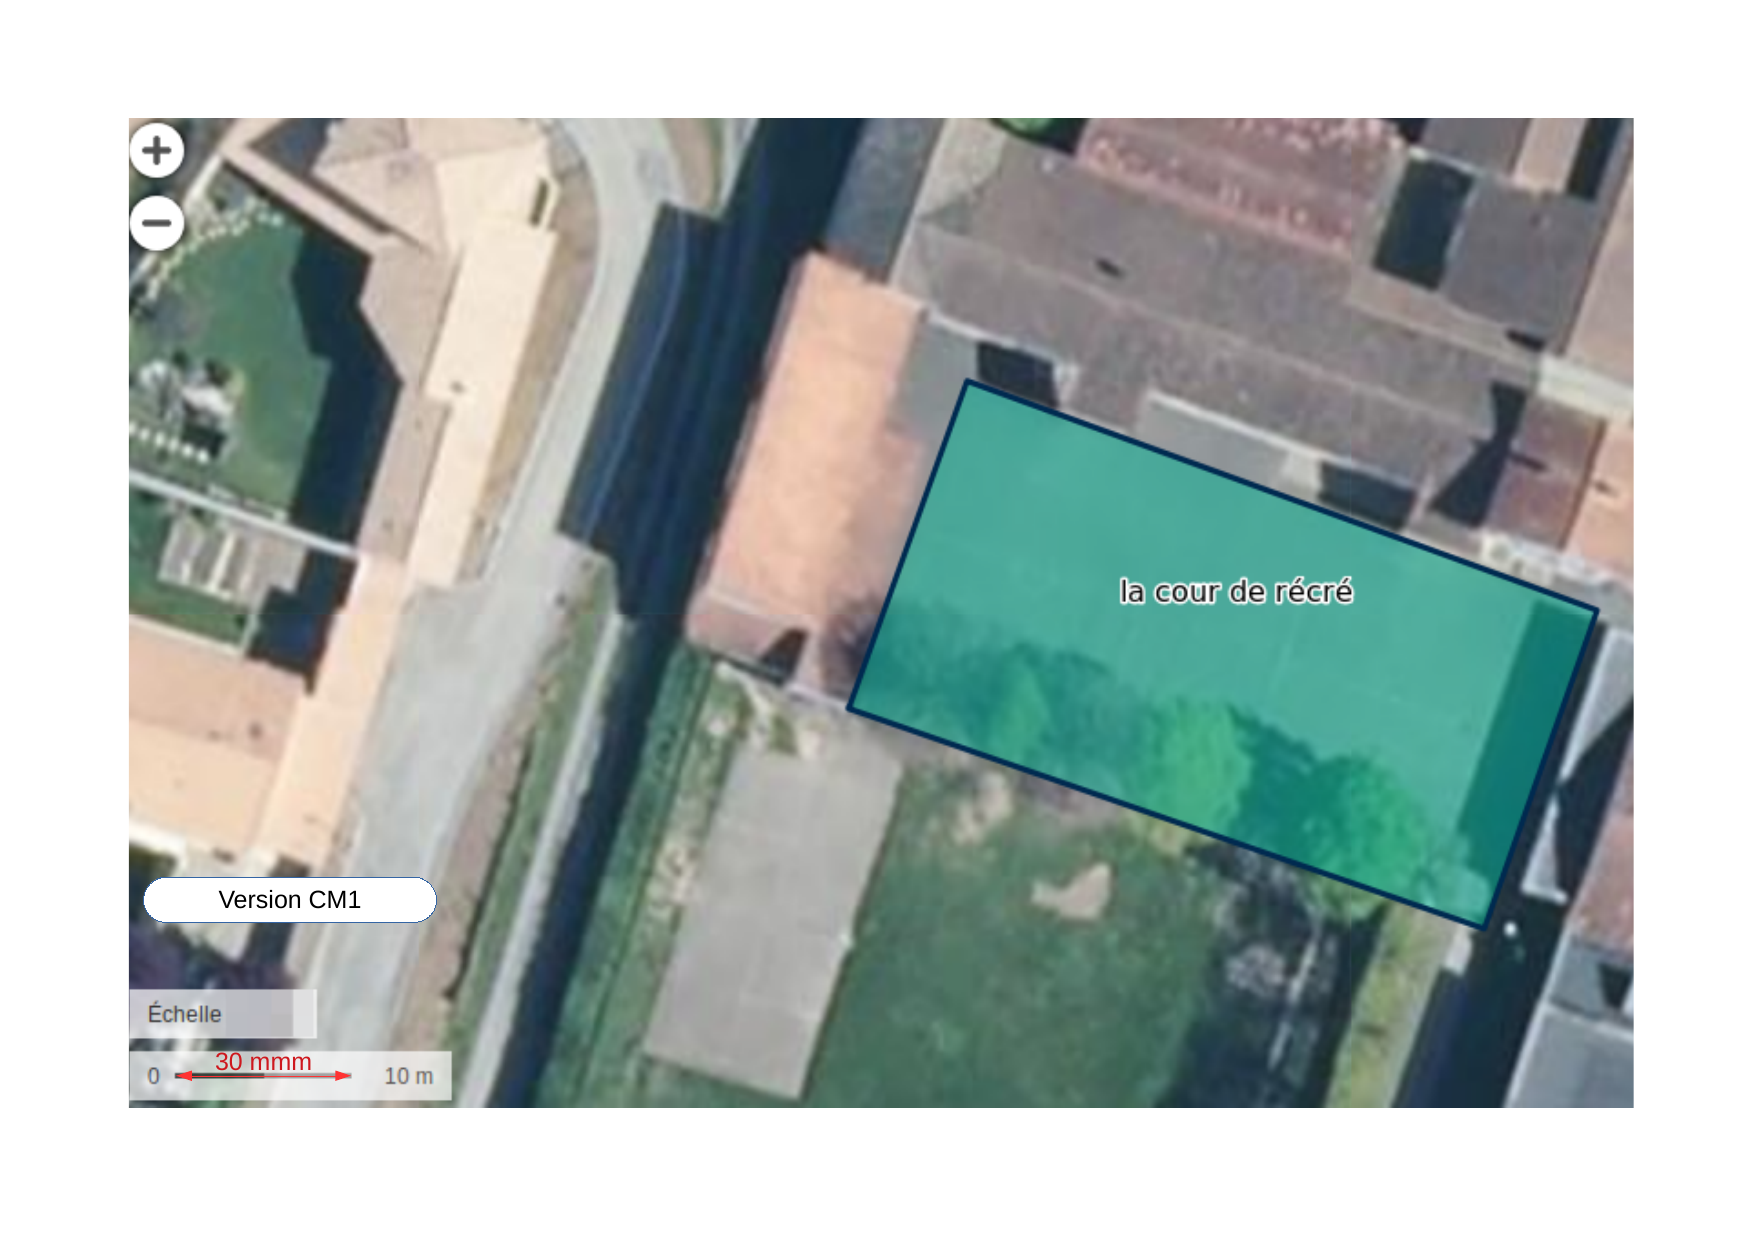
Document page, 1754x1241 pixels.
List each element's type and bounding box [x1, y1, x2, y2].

picture [128, 118, 1634, 1108]
